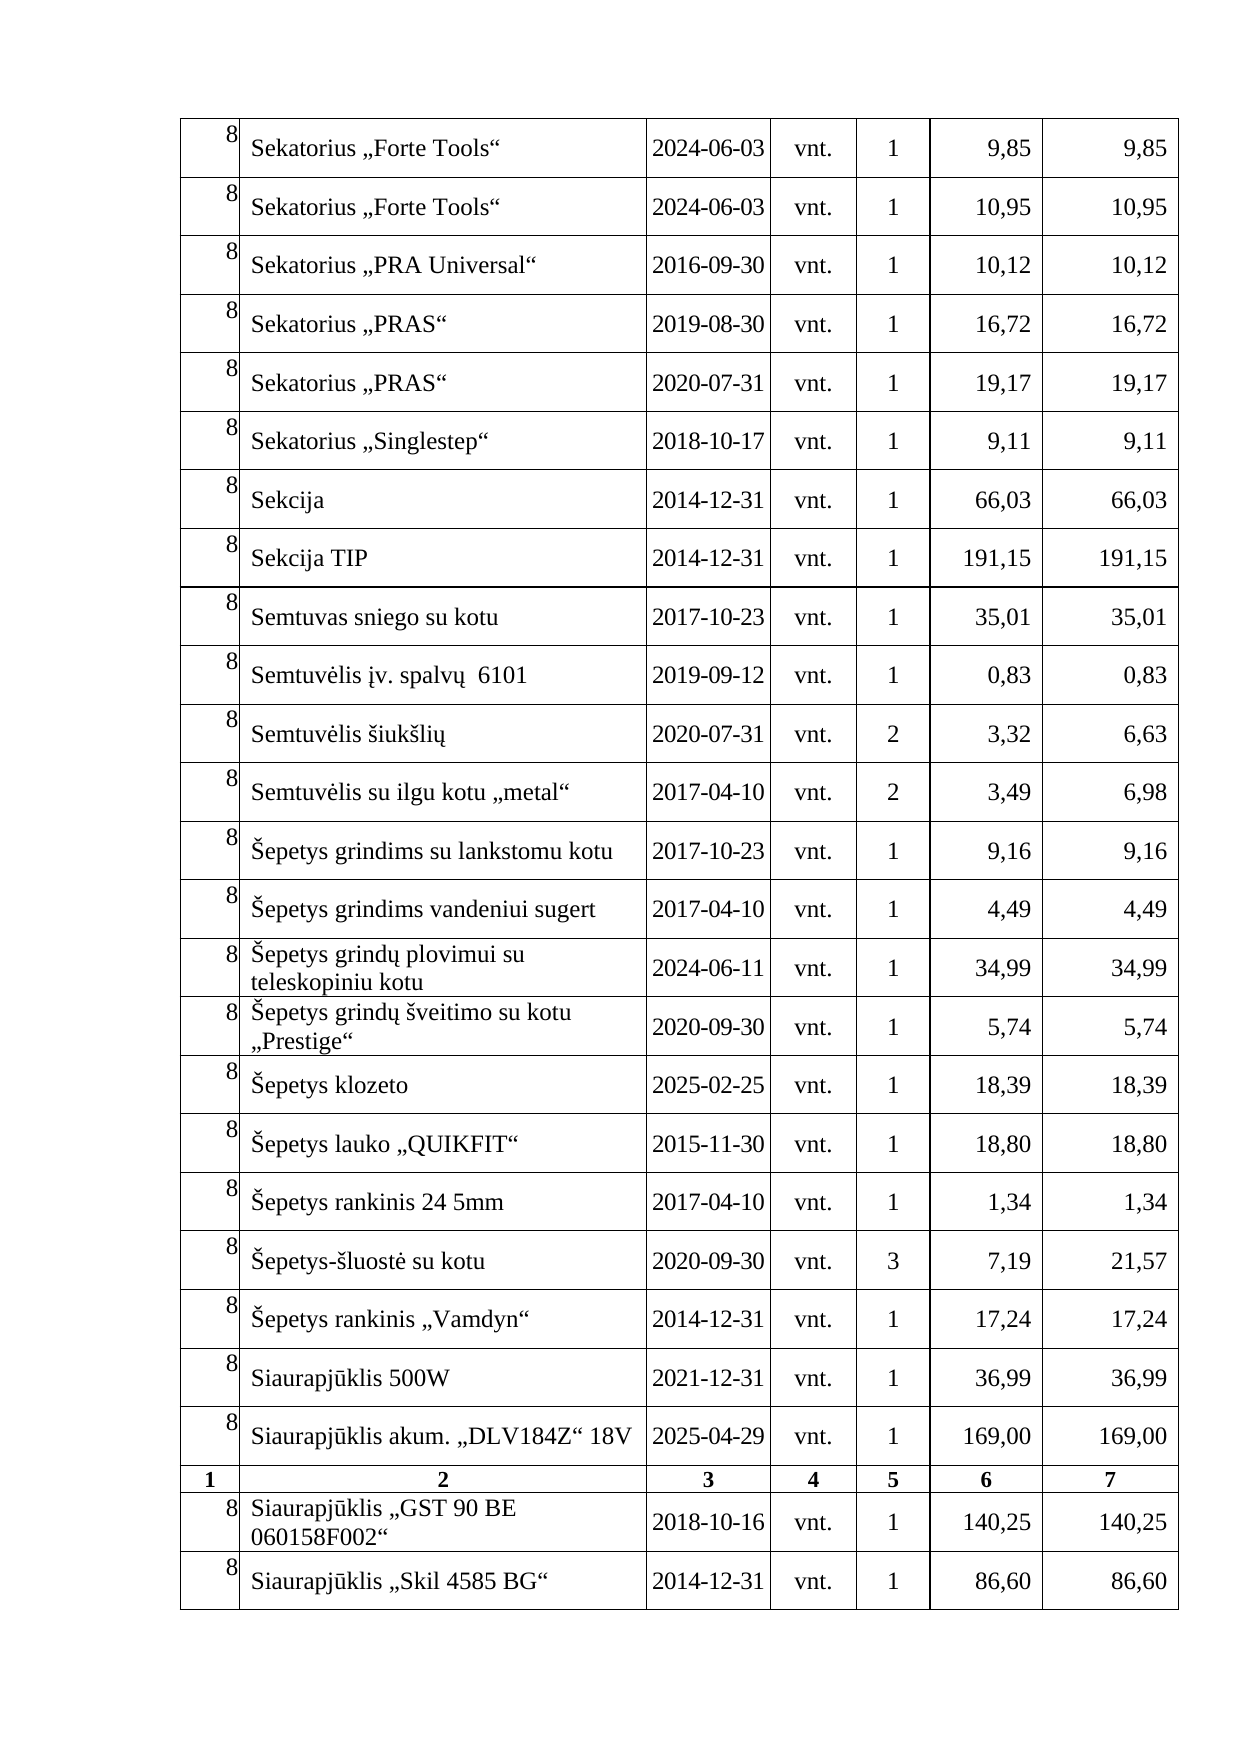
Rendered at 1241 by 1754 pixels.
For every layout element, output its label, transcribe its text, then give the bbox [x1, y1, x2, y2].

table_cell 868. [181, 822, 239, 879]
table_cell 2021-12-31 [647, 1349, 770, 1406]
table_cell 17,24 [1043, 1290, 1178, 1347]
table_cell 18,80 [1043, 1114, 1178, 1172]
table_cell Semtuvas sniego su kotu [240, 588, 646, 645]
table_cell 864. [181, 588, 239, 645]
table_cell Siaurapjūklis „Skil 4585 BG“ [240, 1552, 646, 1609]
table_cell 66,03 [1043, 470, 1178, 528]
table_cell 1 [857, 880, 929, 938]
table_cell 870. [181, 939, 239, 996]
table_cell vnt. [771, 822, 856, 879]
table_cell Sekatorius „Forte Tools“ [240, 119, 646, 177]
table_cell 861. [181, 412, 239, 469]
table_cell 878. [181, 1407, 239, 1464]
table_cell 169,00 [931, 1407, 1042, 1464]
table_cell Sekatorius „PRAS“ [240, 353, 646, 411]
table_cell 2020-07-31 [647, 353, 770, 411]
table_cell 1 [857, 236, 929, 294]
table_cell 6,98 [1043, 763, 1178, 821]
table_cell 5,74 [931, 997, 1042, 1055]
table_cell 2014-12-31 [647, 470, 770, 528]
table_cell 2017-04-10 [647, 1173, 770, 1230]
table_cell 36,99 [1043, 1349, 1178, 1406]
table_cell 86,60 [1043, 1552, 1178, 1609]
table_cell 1 [857, 1349, 929, 1406]
table_cell vnt. [771, 880, 856, 938]
table_cell 1 [857, 997, 929, 1055]
table_cell 9,85 [1043, 119, 1178, 177]
table_cell 877. [181, 1349, 239, 1406]
table_cell 869. [181, 880, 239, 938]
table_cell 1,34 [931, 1173, 1042, 1230]
table_cell Siaurapjūklis „GST 90 BE 060158F002“ [240, 1493, 646, 1551]
table_cell Šepetys rankinis 24 5mm [240, 1173, 646, 1230]
table_cell 2014-12-31 [647, 1552, 770, 1609]
table_cell 2014-12-31 [647, 529, 770, 586]
table_cell 5,74 [1043, 997, 1178, 1055]
table_cell vnt. [771, 939, 856, 996]
table_cell vnt. [771, 295, 856, 352]
table_cell 18,39 [931, 1056, 1042, 1113]
table_cell 2024-06-03 [647, 178, 770, 235]
table_cell 10,12 [931, 236, 1042, 294]
table_cell 35,01 [1043, 588, 1178, 645]
table_cell 9,85 [931, 119, 1042, 177]
table_cell 191,15 [1043, 529, 1178, 586]
table_cell 858. [181, 236, 239, 294]
table_cell 1 [857, 1173, 929, 1230]
table_cell 1 [857, 178, 929, 235]
table_cell 140,25 [931, 1493, 1042, 1551]
table_cell 2018-10-17 [647, 412, 770, 469]
table_cell 140,25 [1043, 1493, 1178, 1551]
table_cell Sekatorius „Forte Tools“ [240, 178, 646, 235]
table_cell vnt. [771, 1231, 856, 1289]
table_cell 2019-09-12 [647, 646, 770, 703]
table_cell 169,00 [1043, 1407, 1178, 1464]
table_cell Šepetys rankinis „Vamdyn“ [240, 1290, 646, 1347]
table_cell 871. [181, 997, 239, 1055]
table_cell 1 [857, 1114, 929, 1172]
table_cell 863. [181, 529, 239, 586]
table_cell 34,99 [1043, 939, 1178, 996]
table_cell 1 [857, 295, 929, 352]
table_cell vnt. [771, 236, 856, 294]
table_cell vnt. [771, 705, 856, 762]
table_cell vnt. [771, 470, 856, 528]
table_cell 875. [181, 1231, 239, 1289]
table_cell 865. [181, 646, 239, 703]
table_cell 0,83 [931, 646, 1042, 703]
table_cell 1 [857, 1056, 929, 1113]
table_cell 2016-09-30 [647, 236, 770, 294]
table_cell Sekatorius „PRA Universal“ [240, 236, 646, 294]
table_cell 6,63 [1043, 705, 1178, 762]
table_cell 860. [181, 353, 239, 411]
table_cell vnt. [771, 1349, 856, 1406]
table_cell 19,17 [1043, 353, 1178, 411]
table_cell Sekatorius „Singlestep“ [240, 412, 646, 469]
table_cell 18,39 [1043, 1056, 1178, 1113]
table_cell 1 [857, 588, 929, 645]
table_cell Šepetys lauko „QUIKFIT“ [240, 1114, 646, 1172]
table_cell vnt. [771, 1114, 856, 1172]
table_cell 1 [857, 1552, 929, 1609]
table_cell 36,99 [931, 1349, 1042, 1406]
table_cell vnt. [771, 997, 856, 1055]
table_cell 2025-04-29 [647, 1407, 770, 1464]
table_cell 872. [181, 1056, 239, 1113]
table_cell 862. [181, 470, 239, 528]
table_cell vnt. [771, 178, 856, 235]
table_cell vnt. [771, 1173, 856, 1230]
table_cell vnt. [771, 1290, 856, 1347]
table_cell 16,72 [1043, 295, 1178, 352]
table_cell 5 [857, 1466, 929, 1492]
table_cell 874. [181, 1173, 239, 1230]
table_cell Siaurapjūklis 500W [240, 1349, 646, 1406]
table_cell 66,03 [931, 470, 1042, 528]
table_cell 2020-09-30 [647, 997, 770, 1055]
table_cell 3,32 [931, 705, 1042, 762]
table_cell 1 [857, 529, 929, 586]
table_cell 1 [857, 412, 929, 469]
table_cell 18,80 [931, 1114, 1042, 1172]
table_cell 880. [181, 1552, 239, 1609]
table_cell Sekcija [240, 470, 646, 528]
table_cell 859. [181, 295, 239, 352]
table_cell 1 [857, 939, 929, 996]
table_cell 34,99 [931, 939, 1042, 996]
table_cell 2025-02-25 [647, 1056, 770, 1113]
table_cell vnt. [771, 1407, 856, 1464]
table_cell 3 [857, 1231, 929, 1289]
table_cell 4 [771, 1466, 856, 1492]
table_cell vnt. [771, 588, 856, 645]
table_cell 9,11 [931, 412, 1042, 469]
table_cell 1 [857, 1290, 929, 1347]
table_cell 866. [181, 705, 239, 762]
table_cell 9,11 [1043, 412, 1178, 469]
table_cell 2024-06-11 [647, 939, 770, 996]
table_cell 1 [857, 119, 929, 177]
table_cell 10,95 [1043, 178, 1178, 235]
table_cell Semtuvėlis šiukšlių [240, 705, 646, 762]
table_cell vnt. [771, 119, 856, 177]
table_cell Sekcija TIP [240, 529, 646, 586]
table_cell 857. [181, 178, 239, 235]
table_cell 1 [857, 822, 929, 879]
table_cell 21,57 [1043, 1231, 1178, 1289]
table_cell 19,17 [931, 353, 1042, 411]
table_cell 873. [181, 1114, 239, 1172]
table_cell 2 [240, 1466, 646, 1492]
table_cell 3 [647, 1466, 770, 1492]
table_cell 1 [181, 1466, 239, 1492]
table_cell 1 [857, 1493, 929, 1551]
table_cell 0,83 [1043, 646, 1178, 703]
table_cell Sekatorius „PRAS“ [240, 295, 646, 352]
table_cell 2020-07-31 [647, 705, 770, 762]
table_cell 2 [857, 763, 929, 821]
table_cell 191,15 [931, 529, 1042, 586]
table_cell 2017-04-10 [647, 763, 770, 821]
table_cell 876. [181, 1290, 239, 1347]
table_cell 2017-04-10 [647, 880, 770, 938]
table_cell vnt. [771, 412, 856, 469]
table_cell Šepetys grindų šveitimo su kotu „Prestige“ [240, 997, 646, 1055]
table_cell 2 [857, 705, 929, 762]
table_cell 1,34 [1043, 1173, 1178, 1230]
table_cell Šepetys grindims vandeniui sugert [240, 880, 646, 938]
table_cell 1 [857, 353, 929, 411]
table_cell Siaurapjūklis akum. „DLV184Z“ 18V [240, 1407, 646, 1464]
table_cell vnt. [771, 763, 856, 821]
table_cell vnt. [771, 353, 856, 411]
table_cell Šepetys klozeto [240, 1056, 646, 1113]
table_cell 1 [857, 646, 929, 703]
table_cell 3,49 [931, 763, 1042, 821]
table_cell Šepetys grindims su lankstomu kotu [240, 822, 646, 879]
table_cell 9,16 [931, 822, 1042, 879]
table_cell 10,12 [1043, 236, 1178, 294]
table_cell 1 [857, 470, 929, 528]
table_cell 2020-09-30 [647, 1231, 770, 1289]
table_cell 17,24 [931, 1290, 1042, 1347]
table_cell 86,60 [931, 1552, 1042, 1609]
table_cell 9,16 [1043, 822, 1178, 879]
table_cell Šepetys grindų plovimui su teleskopiniu kotu [240, 939, 646, 996]
table_cell vnt. [771, 1552, 856, 1609]
table_cell 879. [181, 1493, 239, 1551]
table_cell 35,01 [931, 588, 1042, 645]
table_cell vnt. [771, 1493, 856, 1551]
table_cell 2015-11-30 [647, 1114, 770, 1172]
table_cell 2024-06-03 [647, 119, 770, 177]
table_cell 2017-10-23 [647, 588, 770, 645]
table_cell 2017-10-23 [647, 822, 770, 879]
table_cell 7,19 [931, 1231, 1042, 1289]
table_cell 7 [1043, 1466, 1178, 1492]
table_cell 1 [857, 1407, 929, 1464]
table_cell Semtuvėlis su ilgu kotu „metal“ [240, 763, 646, 821]
table_cell 4,49 [931, 880, 1042, 938]
table_cell Šepetys-šluostė su kotu [240, 1231, 646, 1289]
table_cell 16,72 [931, 295, 1042, 352]
table_cell 2014-12-31 [647, 1290, 770, 1347]
table_cell vnt. [771, 1056, 856, 1113]
table_cell 856. [181, 119, 239, 177]
table_cell 2018-10-16 [647, 1493, 770, 1551]
table_cell 10,95 [931, 178, 1042, 235]
table_cell vnt. [771, 529, 856, 586]
table_cell 6 [931, 1466, 1042, 1492]
table_cell 2019-08-30 [647, 295, 770, 352]
table_cell 4,49 [1043, 880, 1178, 938]
table_cell Semtuvėlis įv. spalvų 6101 [240, 646, 646, 703]
table_cell vnt. [771, 646, 856, 703]
table_cell 867. [181, 763, 239, 821]
